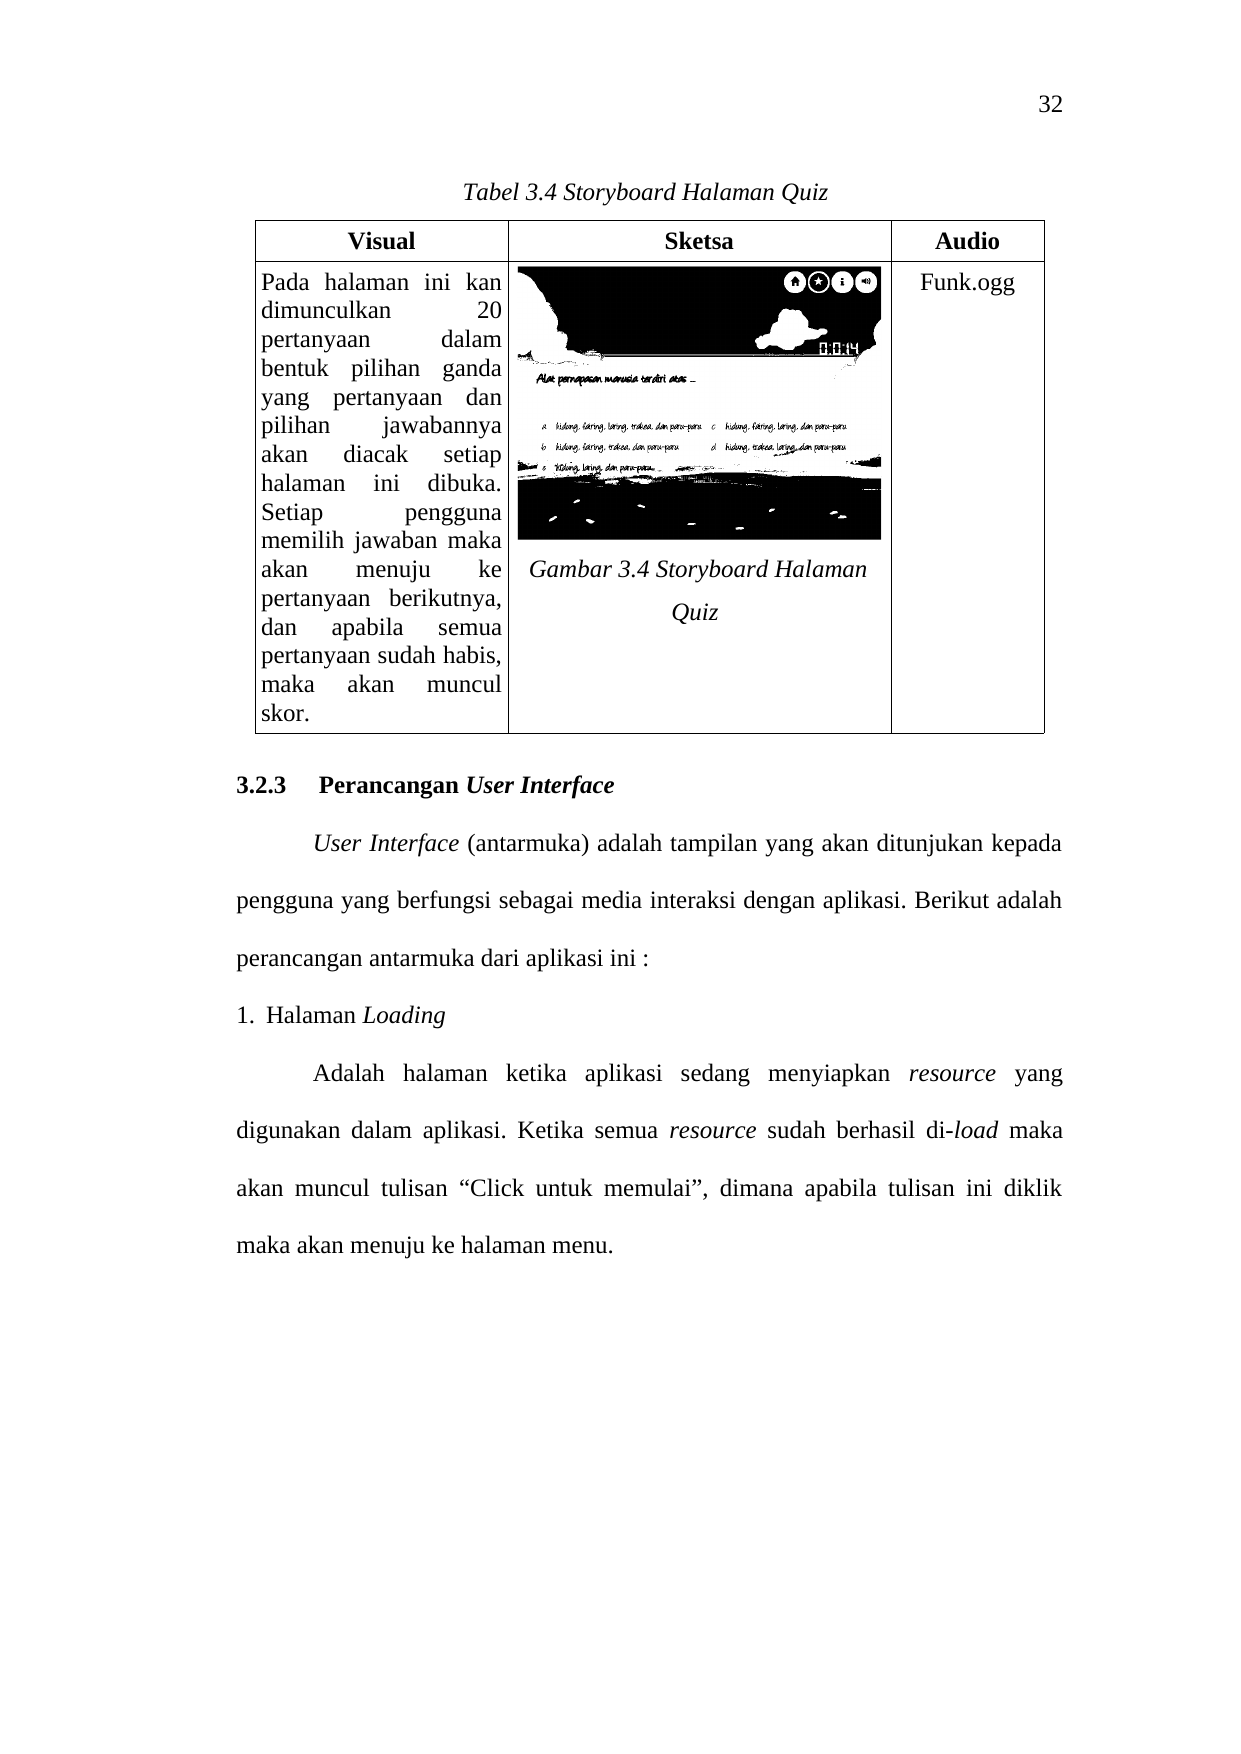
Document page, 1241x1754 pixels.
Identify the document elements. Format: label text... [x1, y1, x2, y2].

table_cell [509, 262, 891, 732]
picture [517, 266, 882, 540]
table_header Sketsa [509, 221, 891, 261]
list Halaman Loading [236, 1000, 1063, 1029]
subtitle Perancangan User Interface [236, 770, 1063, 799]
text Adalah halaman ketika aplikasi sedang menyiapkan resource yang digunakan dalam aplikasi. Ketika semua resource sudah berhasil di-load maka akan muncul tulisan “Click untuk memulai”, dimana apabila tulisan ini diklik maka akan menuju ke halaman menu. [236, 1058, 1063, 1259]
table_cell Funk.ogg [892, 262, 1044, 732]
table_cell Pada halaman ini kan dimunculkan 20 pertanyaan dalam bentuk pilihan ganda yang pertanyaan dan pilihan jawabannya akan diacak setiap halaman ini dibuka. Setiap pengguna memilih jawaban maka akan menuju ke pertanyaan berikutnya, dan apabila semua pertanyaan sudah habis, maka akan muncul skor. [256, 262, 508, 732]
text User Interface (antarmuka) adalah tampilan yang akan ditunjukan kepada pengguna yang berfungsi sebagai media interaksi dengan aplikasi. Berikut adalah perancangan antarmuka dari aplikasi ini : [236, 828, 1063, 971]
table_header Visual [256, 221, 508, 261]
text Tabel 3.4 Storyboard Halaman Quiz [236, 177, 1063, 206]
table_header Audio [892, 221, 1044, 261]
